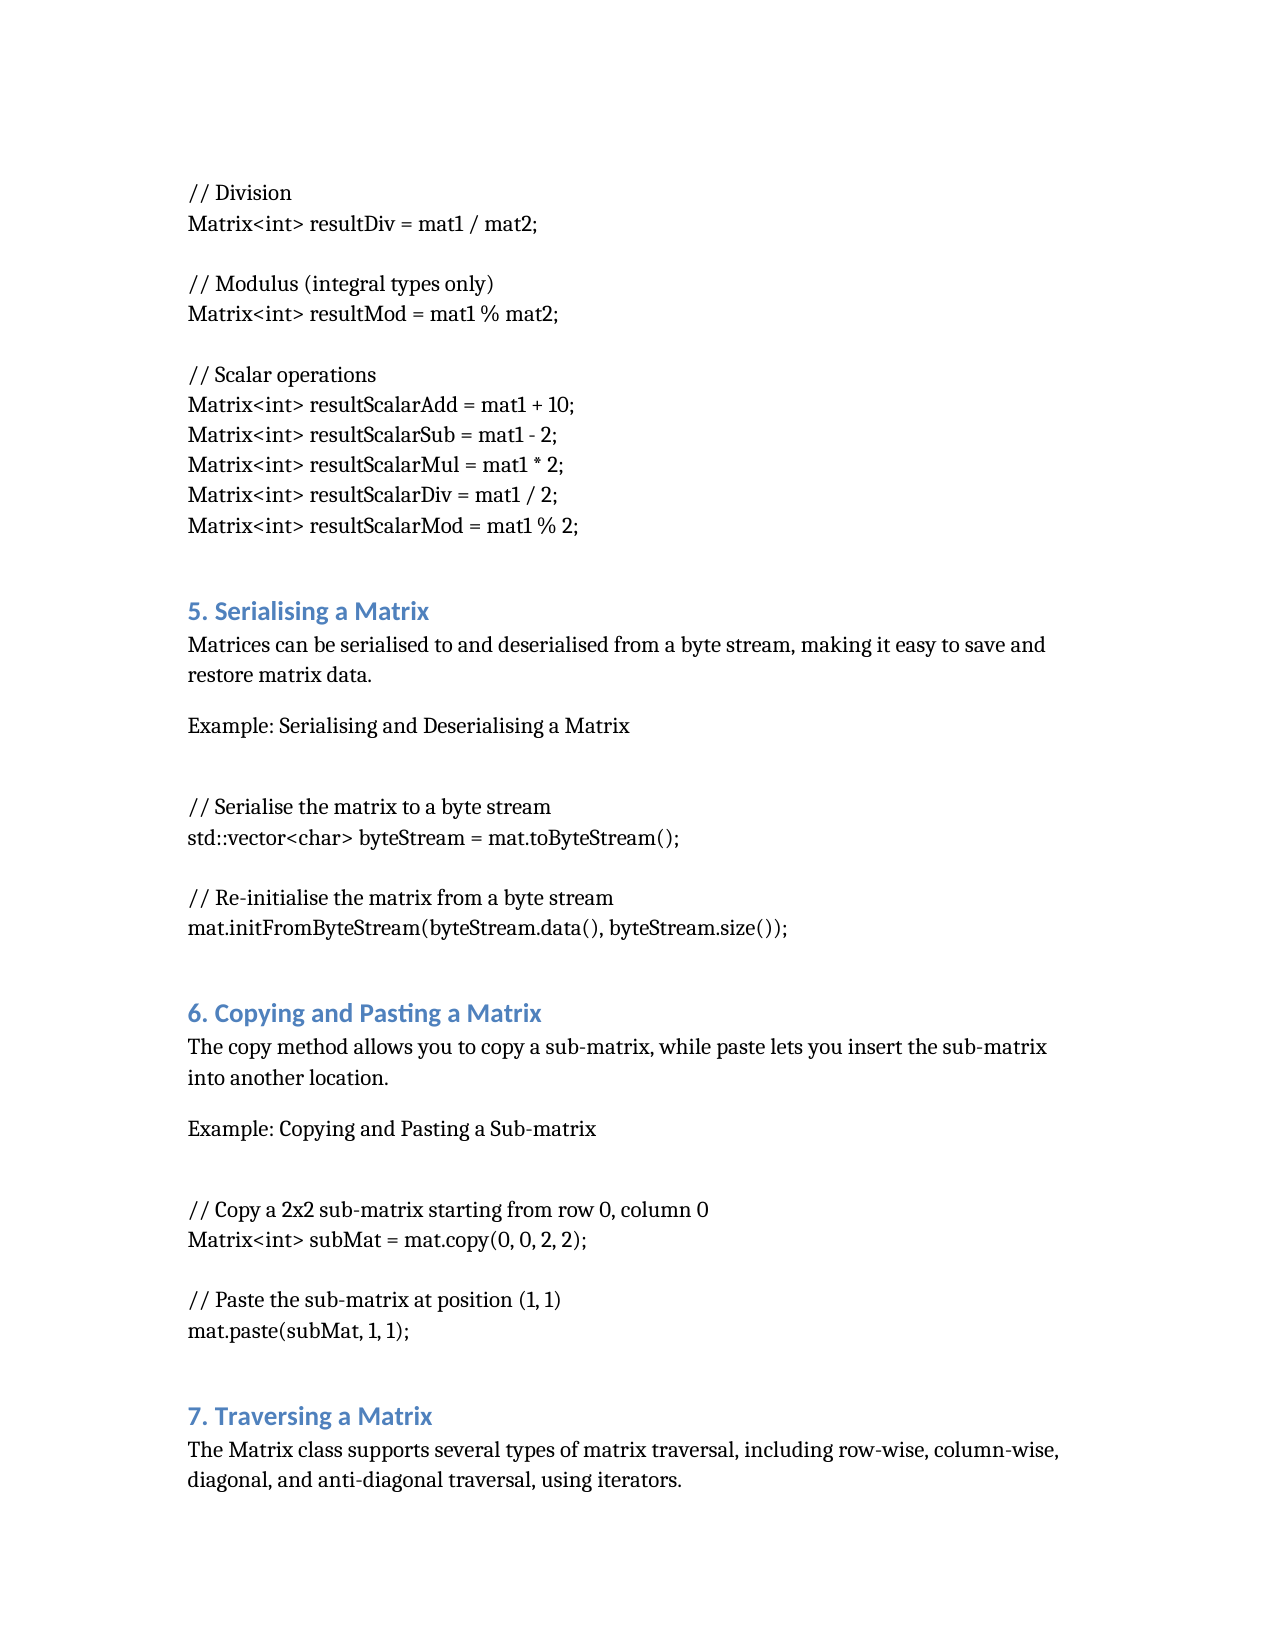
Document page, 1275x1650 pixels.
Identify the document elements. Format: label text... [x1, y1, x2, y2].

text Matrices can be serialised to and deserialised from a byte stream, making it easy to save and restore matrix data. [187, 632, 1087, 688]
text // Division Matrix<int> resultDiv = mat1 / mat2; // Modulus (integral types only) Matrix<int> resultMod = mat1 % mat2; // Scalar operations Matrix<int> resultScalarAdd = mat1 + 10; Matrix<int> resultScalarSub = mat1 - 2; Matrix<int> resultScalarMul = mat1 * 2; Matrix<int> resultScalarDiv = mat1 / 2; Matrix<int> resultScalarMod = mat1 % 2; [187, 150, 1087, 569]
subtitle 6. Copying and Pasting a Matrix [187, 996, 1087, 1029]
text The Matrix class supports several types of matrix traversal, including row-wise, column-wise, diagonal, and anti-diagonal traversal, using iterators. [187, 1437, 1087, 1493]
text Example: Copying and Pasting a Sub-matrix [187, 1115, 1087, 1142]
subtitle 7. Traversing a Matrix [187, 1399, 1087, 1432]
text Example: Serialising and Deserialising a Matrix [187, 713, 1087, 739]
text The copy method allows you to copy a sub-matrix, while paste lets you insert the sub-matrix into another location. [187, 1034, 1087, 1091]
text // Copy a 2x2 sub-matrix starting from row 0, column 0 Matrix<int> subMat = mat.copy(0, 0, 2, 2); // Paste the sub-matrix at position (1, 1) mat.paste(subMat, 1, 1); [187, 1166, 1087, 1374]
text // Serialise the matrix to a byte stream std::vector<char> byteStream = mat.toByteStream(); // Re-initialise the matrix from a byte stream mat.initFromByteStream(byteStream.data(), byteStream.size()); [187, 764, 1087, 972]
subtitle 5. Serialising a Matrix [187, 594, 1087, 627]
